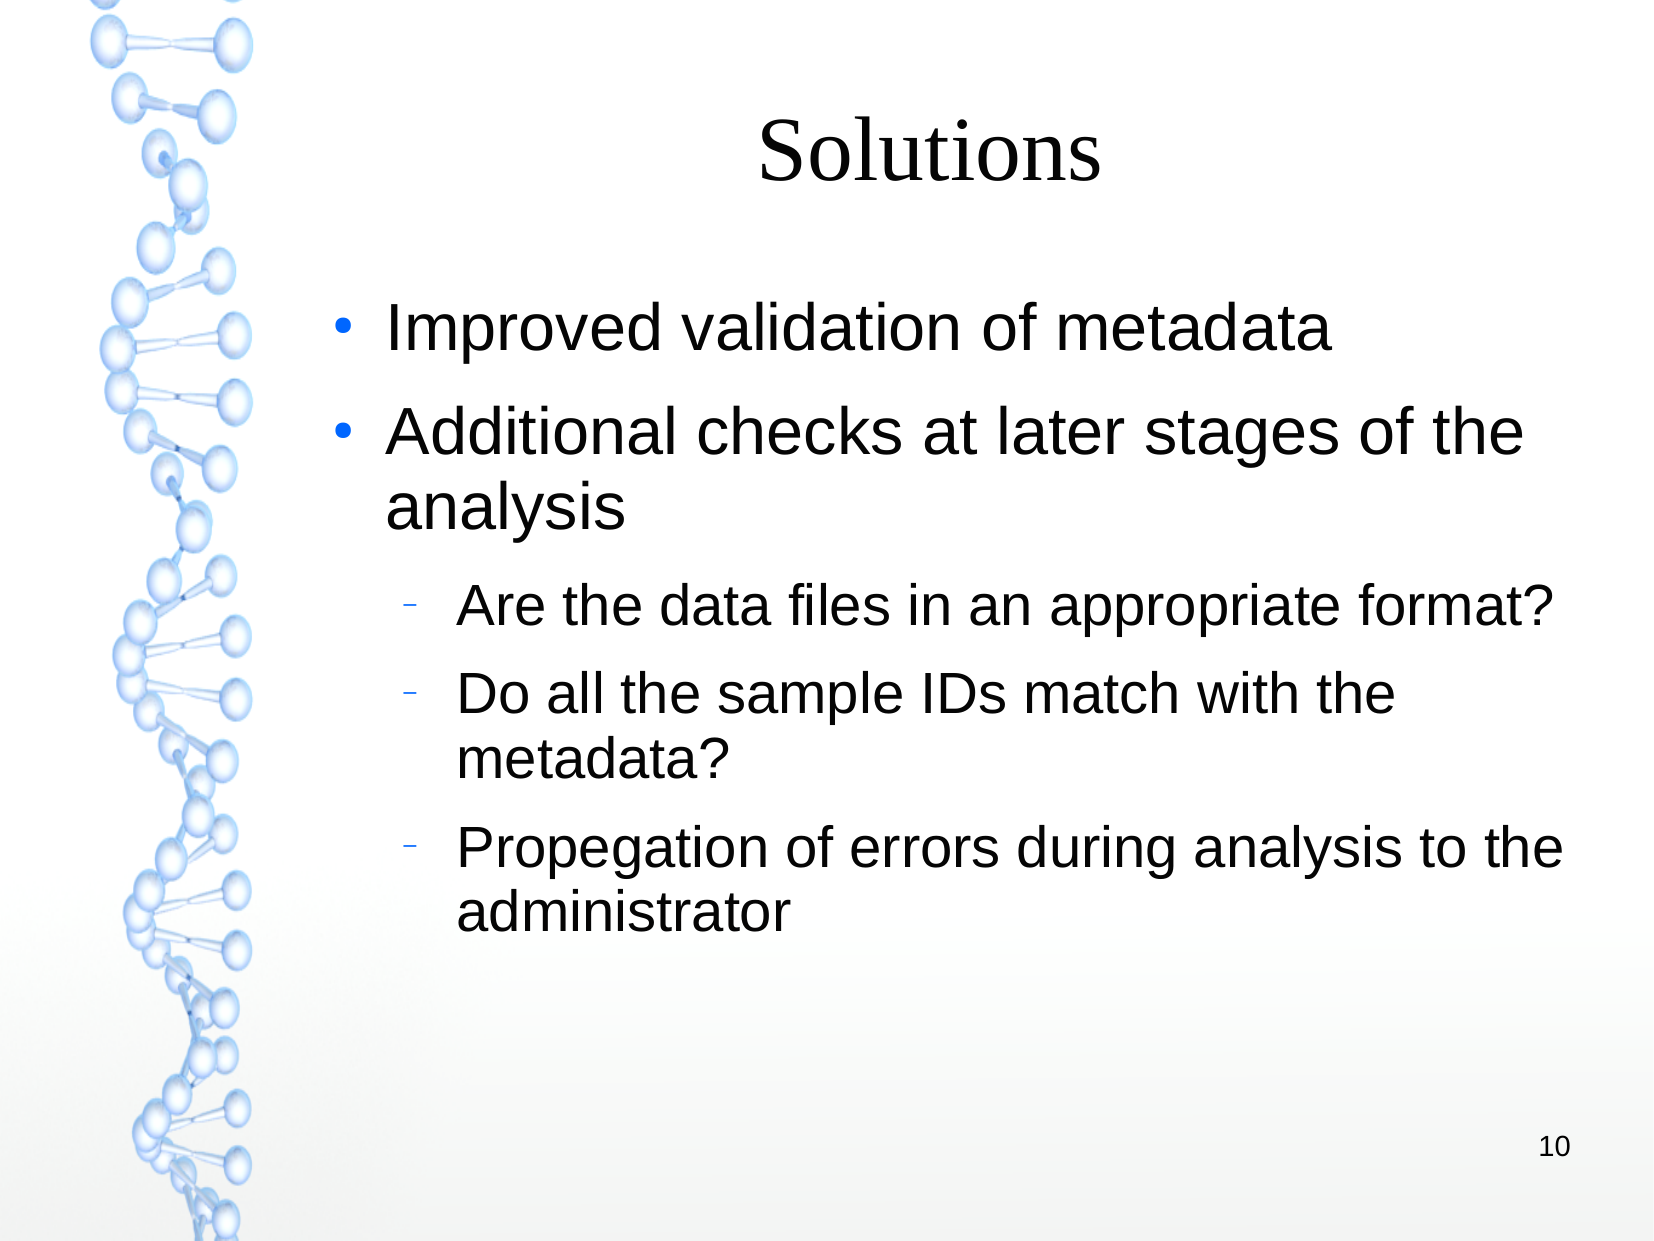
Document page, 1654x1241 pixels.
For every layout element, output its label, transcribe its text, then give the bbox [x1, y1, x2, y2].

picture [0, 0, 1654, 1241]
title Solutions [265, 47, 1595, 252]
list Improved validation of metadata Additional checks at later stages of the analysis Are the data files in an appropriate format? Do all the sample IDs match with the metadata? Propegation of errors during analysis to the administrator [315, 290, 1571, 1010]
